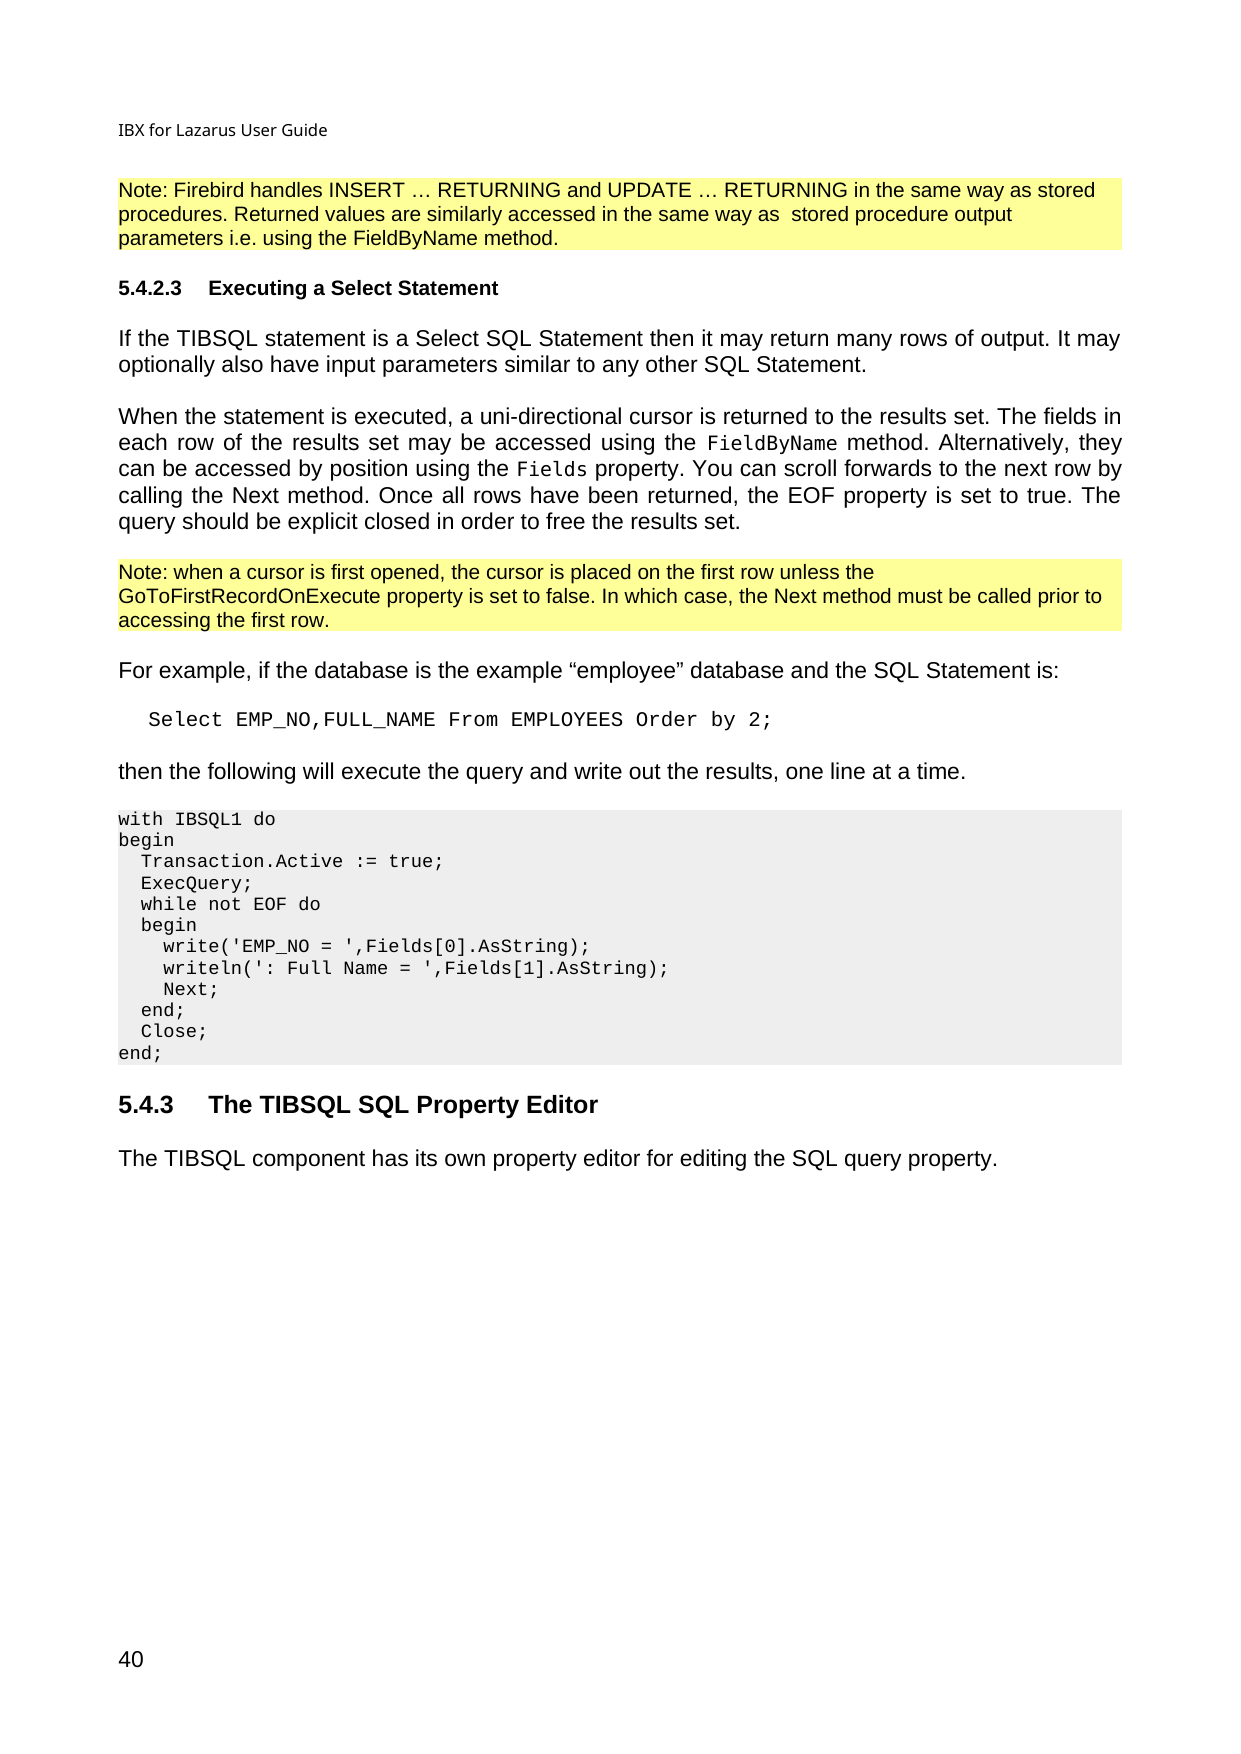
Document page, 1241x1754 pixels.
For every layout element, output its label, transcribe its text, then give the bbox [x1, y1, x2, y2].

text end; [118, 1043, 1122, 1065]
text then the following will execute the query and write out the results, one line at a time. [118, 758, 1122, 784]
text Note: when a cursor is first opened, the cursor is placed on the first row unless the GoToFirstRecordOnExecute property is set to false. In which case, the Next method must be called prior to accessing the first row. [118, 559, 1122, 631]
text Close; [118, 1022, 1122, 1043]
text For example, if the database is the example “employee” database and the SQL Statement is: [118, 657, 1122, 683]
text The TIBSQL component has its own property editor for editing the SQL query property. [118, 1144, 1122, 1171]
text begin [118, 916, 1122, 937]
text ExecQuery; [118, 873, 1122, 895]
text If the TIBSQL statement is a Select SQL Statement then it may return many rows of output. It may optionally also have input parameters similar to any other SQL Statement. [118, 325, 1122, 378]
text write('EMP_NO = ',Fields[0].AsString); [118, 937, 1122, 958]
text begin [118, 831, 1122, 852]
subtitle Executing a Select Statement [118, 276, 1122, 299]
text end; [118, 1001, 1122, 1022]
text Next; [118, 980, 1122, 1001]
text while not EOF do [118, 895, 1122, 916]
text with IBSQL1 do [118, 810, 1122, 831]
text When the statement is executed, a uni-directional cursor is returned to the results set. The fields in each row of the results set may be accessed using the FieldByName method. Alternatively, they can be accessed by position using the Fields property. You can scroll forwards to the next row by calling the Next method. Once all rows have been returned, the EOF property is set to true. The query should be explicit closed in order to free the results set. [118, 403, 1122, 534]
text Transaction.Active := true; [118, 852, 1122, 873]
text Note: Firebird handles INSERT … RETURNING and UPDATE … RETURNING in the same way as stored procedures. Returned values are similarly accessed in the same way as stored procedure output parameters i.e. using the FieldByName method. [118, 178, 1122, 250]
text writeln(': Full Name = ',Fields[1].AsString); [118, 958, 1122, 980]
subtitle The TIBSQL SQL Property Editor [118, 1090, 1122, 1119]
text Select EMP_NO,FULL_NAME From EMPLOYEES Order by 2; [148, 709, 1122, 732]
